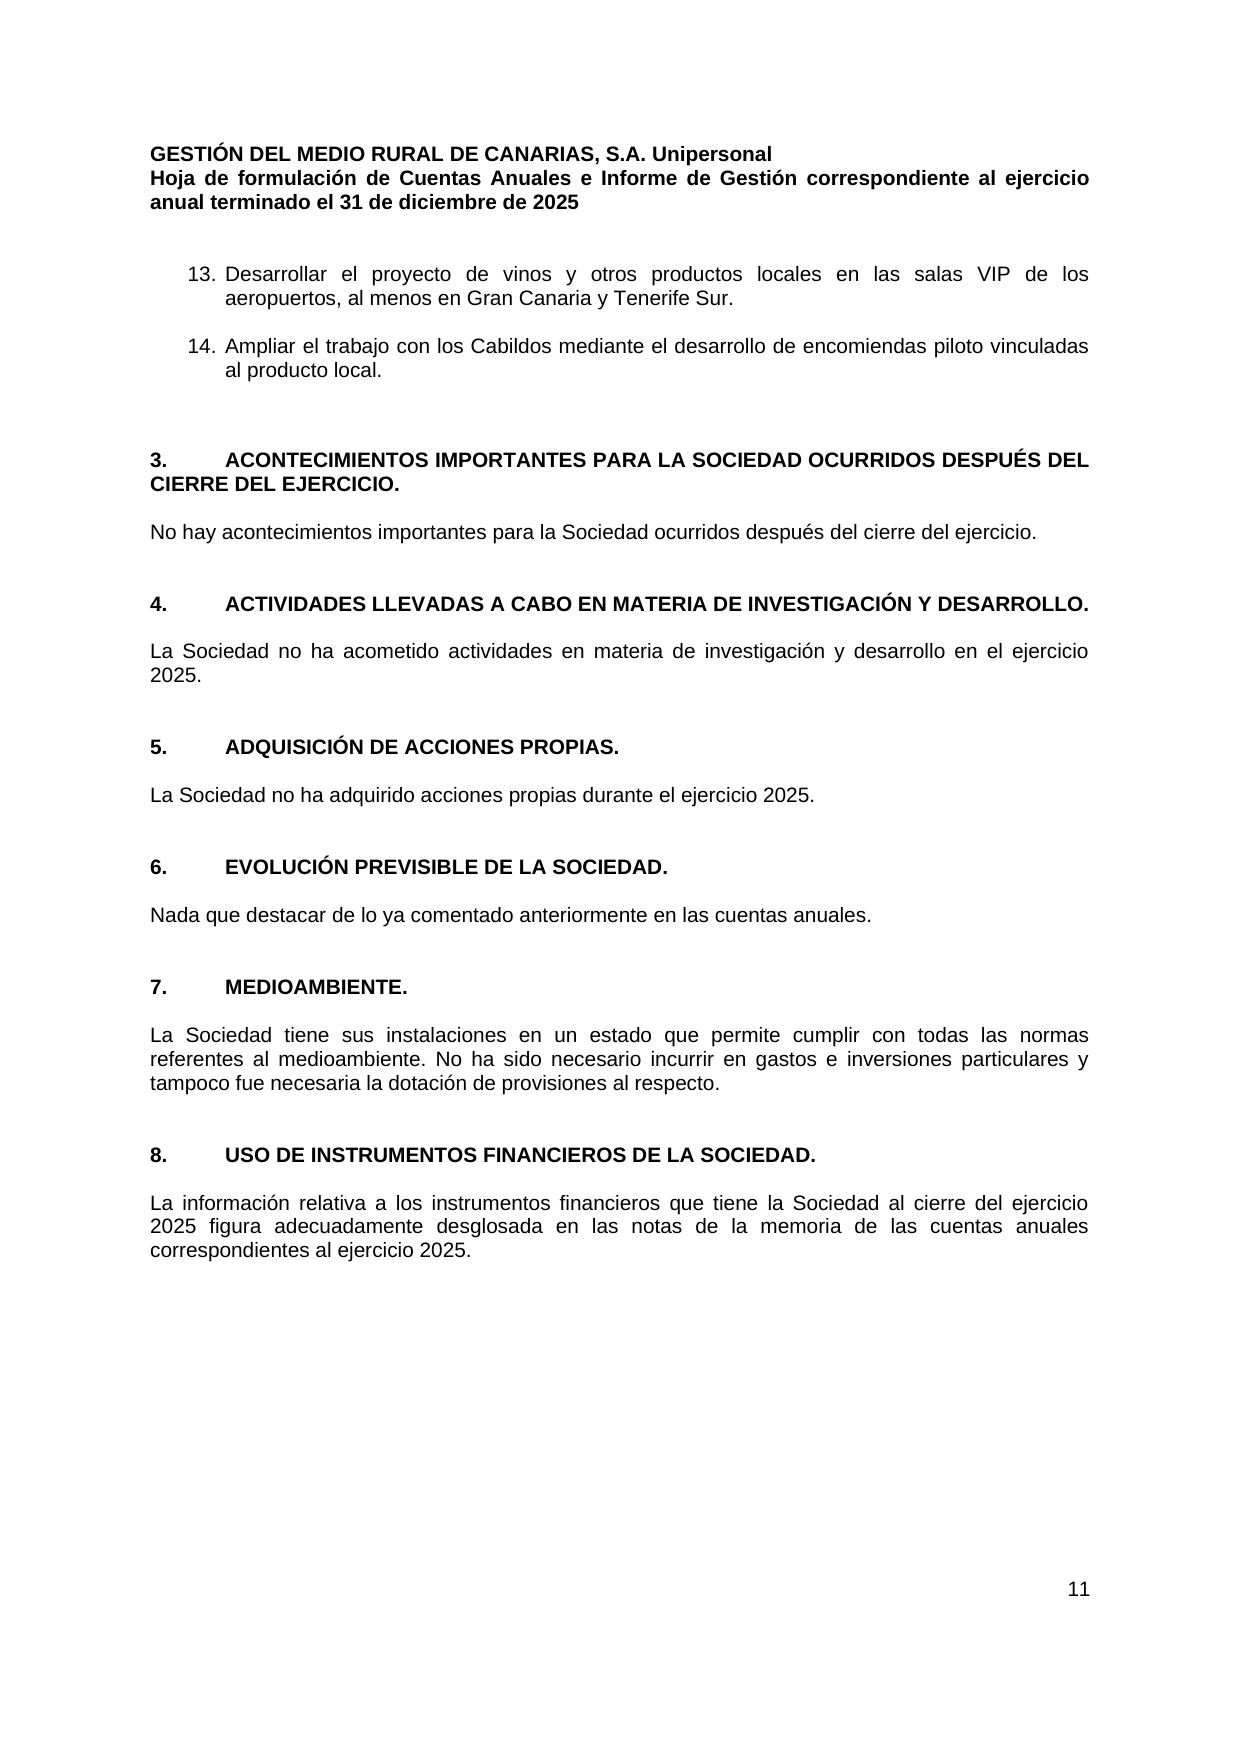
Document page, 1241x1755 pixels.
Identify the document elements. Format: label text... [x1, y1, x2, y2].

text 6. EVOLUCIÓN PREVISIBLE DE LA SOCIEDAD. [150, 855, 1090, 879]
text 8. USO DE INSTRUMENTOS FINANCIEROS DE LA SOCIEDAD. [150, 1142, 1090, 1166]
list La Sociedad no ha acometido actividades en materia de investigación y desarrollo en el ejercicio 2025. [150, 639, 1090, 687]
list Nada que destacar de lo ya comentado anteriormente en las cuentas anuales. [150, 903, 1090, 927]
list Ampliar el trabajo con los Cabildos mediante el desarrollo de encomiendas piloto vinculadas al producto local. [187, 334, 1090, 382]
text 3. ACONTECIMIENTOS IMPORTANTES PARA LA SOCIEDAD OCURRIDOS DESPUÉS DEL CIERRE DEL EJERCICIO. [150, 448, 1090, 496]
list La Sociedad no ha adquirido acciones propias durante el ejercicio 2025. [150, 783, 1090, 807]
list No hay acontecimientos importantes para la Sociedad ocurridos después del cierre del ejercicio. [150, 519, 1090, 543]
text 7. MEDIOAMBIENTE. [150, 975, 1090, 999]
text La Sociedad tiene sus instalaciones en un estado que permite cumplir con todas las normas referentes al medioambiente. No ha sido necesario incurrir en gastos e inversiones particulares y tampoco fue necesaria la dotación de provisiones al respecto. [150, 1023, 1090, 1094]
text La información relativa a los instrumentos financieros que tiene la Sociedad al cierre del ejercicio 2025 figura adecuadamente desglosada en las notas de la memoria de las cuentas anuales correspondientes al ejercicio 2025. [150, 1190, 1090, 1262]
list Desarrollar el proyecto de vinos y otros productos locales en las salas VIP de los aeropuertos, al menos en Gran Canaria y Tenerife Sur. [187, 262, 1090, 310]
text 5. ADQUISICIÓN DE ACCIONES PROPIAS. [150, 735, 1090, 759]
text 4. ACTIVIDADES LLEVADAS A CABO EN MATERIA DE INVESTIGACIÓN Y DESARROLLO. [150, 591, 1090, 615]
